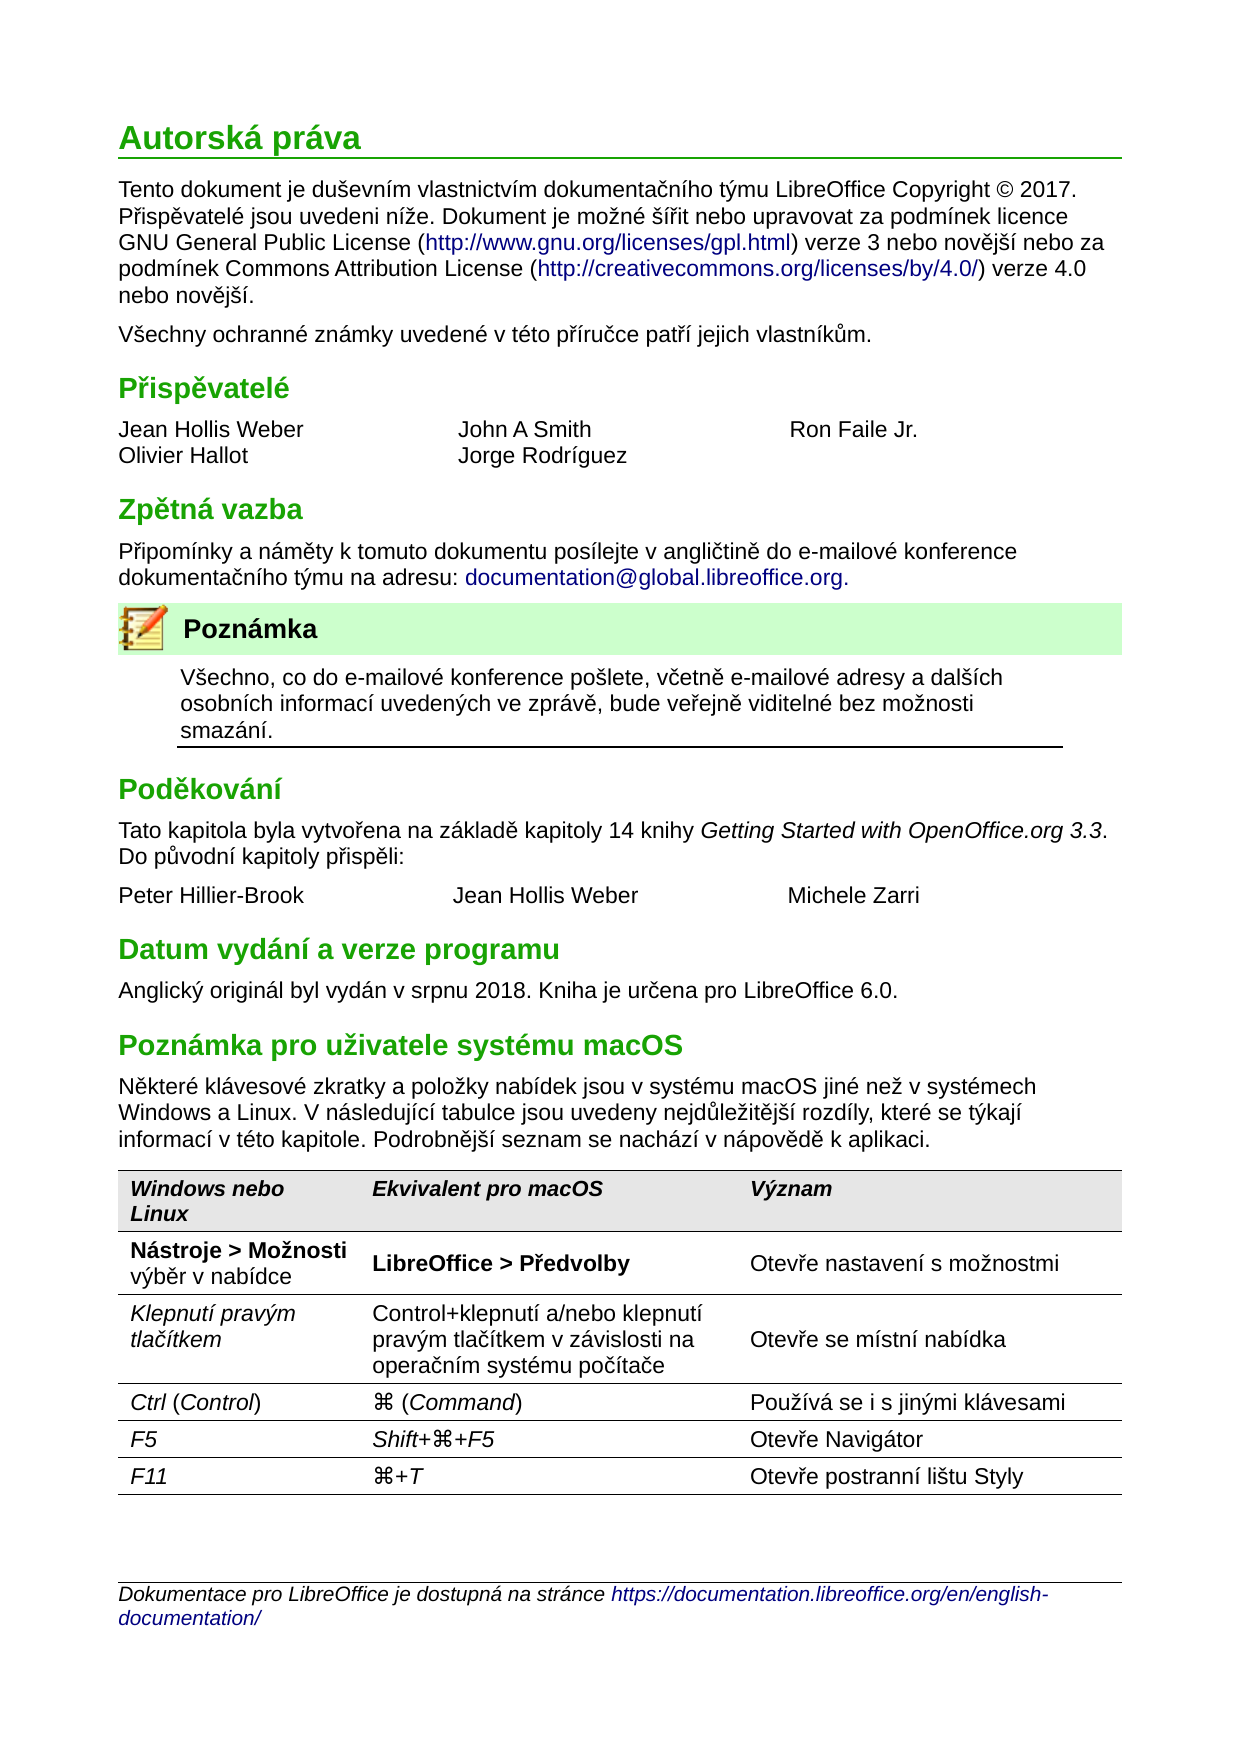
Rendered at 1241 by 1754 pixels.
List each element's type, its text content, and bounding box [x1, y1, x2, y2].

table_cell Shift+⌘+F5 [360, 1421, 738, 1457]
table_header Windows nebo Linux [118, 1171, 360, 1231]
subtitle Přispěvatelé [118, 371, 1122, 404]
table_cell Jorge Rodríguez [458, 442, 789, 469]
table_cell F5 [118, 1421, 360, 1457]
subtitle Poděkování [118, 772, 1122, 805]
table_header John A Smith [458, 416, 789, 442]
text Anglický originál byl vydán v srpnu 2018. Kniha je určena pro LibreOffice 6.0. [118, 977, 1122, 1004]
text Všechny ochranné známky uvedené v této příručce patří jejich vlastníkům. [118, 321, 1122, 347]
table_cell Nástroje > Možnosti výběr v nabídce [118, 1232, 360, 1294]
text Tato kapitola byla vytvořena na základě kapitoly 14 knihy Getting Started with OpenOffice.org 3.3. Do původní kapitoly přispěli: [118, 817, 1122, 870]
table_header Ron Faile Jr. [789, 416, 1122, 442]
picture [119, 603, 170, 654]
subtitle Datum vydání a verze programu [118, 932, 1122, 966]
table_header Jean Hollis Weber [118, 416, 458, 442]
table_header Význam [738, 1171, 1122, 1231]
table_cell Ctrl (Control) [118, 1384, 360, 1420]
table_cell Otevře Navigátor [738, 1421, 1122, 1457]
table_cell Otevře se místní nabídka [738, 1295, 1122, 1383]
subtitle Poznámka [118, 603, 1122, 655]
table_cell Klepnutí pravým tlačítkem [118, 1295, 360, 1383]
subtitle Poznámka pro uživatele systému macOS [118, 1027, 1122, 1061]
table_header Michele Zarri [788, 882, 1122, 908]
table_cell Control+klepnutí a/nebo klepnutí pravým tlačítkem v závislosti na operačním systému počítače [360, 1295, 738, 1383]
table_cell LibreOffice > Předvolby [360, 1232, 738, 1294]
text Všechno, co do e-mailové konference pošlete, včetně e-mailové adresy a dalších osobních informací uvedených ve zprávě, bude veřejně viditelné bez možnosti smazání. [177, 661, 1063, 746]
table_header Ekvivalent pro macOS [360, 1171, 738, 1231]
table_cell Otevře postranní lištu Styly [738, 1458, 1122, 1494]
subtitle Autorská práva [118, 118, 1122, 157]
text Tento dokument je duševním vlastnictvím dokumentačního týmu LibreOffice Copyright © 2017. Přispěvatelé jsou uvedeni níže. Dokument je možné šířit nebo upravovat za podmínek licence GNU General Public License (http://www.gnu.org/licenses/gpl.html) verze 3 nebo novější nebo za podmínek Commons Attribution License (http://creativecommons.org/licenses/by/4.0/) verze 4.0 nebo novější. [118, 176, 1122, 308]
table_cell Používá se i s jinými klávesami [738, 1384, 1122, 1420]
table_cell ⌘ (Command) [360, 1384, 738, 1420]
text Připomínky a náměty k tomuto dokumentu posílejte v angličtině do e-mailové konference dokumentačního týmu na adresu: documentation@global.libreoffice.org. [118, 538, 1122, 590]
table_cell Olivier Hallot [118, 442, 458, 469]
table_header Jean Hollis Weber [453, 882, 787, 908]
text Některé klávesové zkratky a položky nabídek jsou v systému macOS jiné než v systémech Windows a Linux. V následující tabulce jsou uvedeny nejdůležitější rozdíly, které se týkají informací v této kapitole. Podrobnější seznam se nachází v nápovědě k aplikaci. [118, 1073, 1122, 1152]
table_header Peter Hillier-Brook [118, 882, 453, 908]
subtitle Zpětná vazba [118, 492, 1122, 526]
table_cell ⌘+T [360, 1458, 738, 1494]
table_cell F11 [118, 1458, 360, 1494]
table_cell [789, 442, 1122, 469]
table_cell Otevře nastavení s možnostmi [738, 1232, 1122, 1294]
